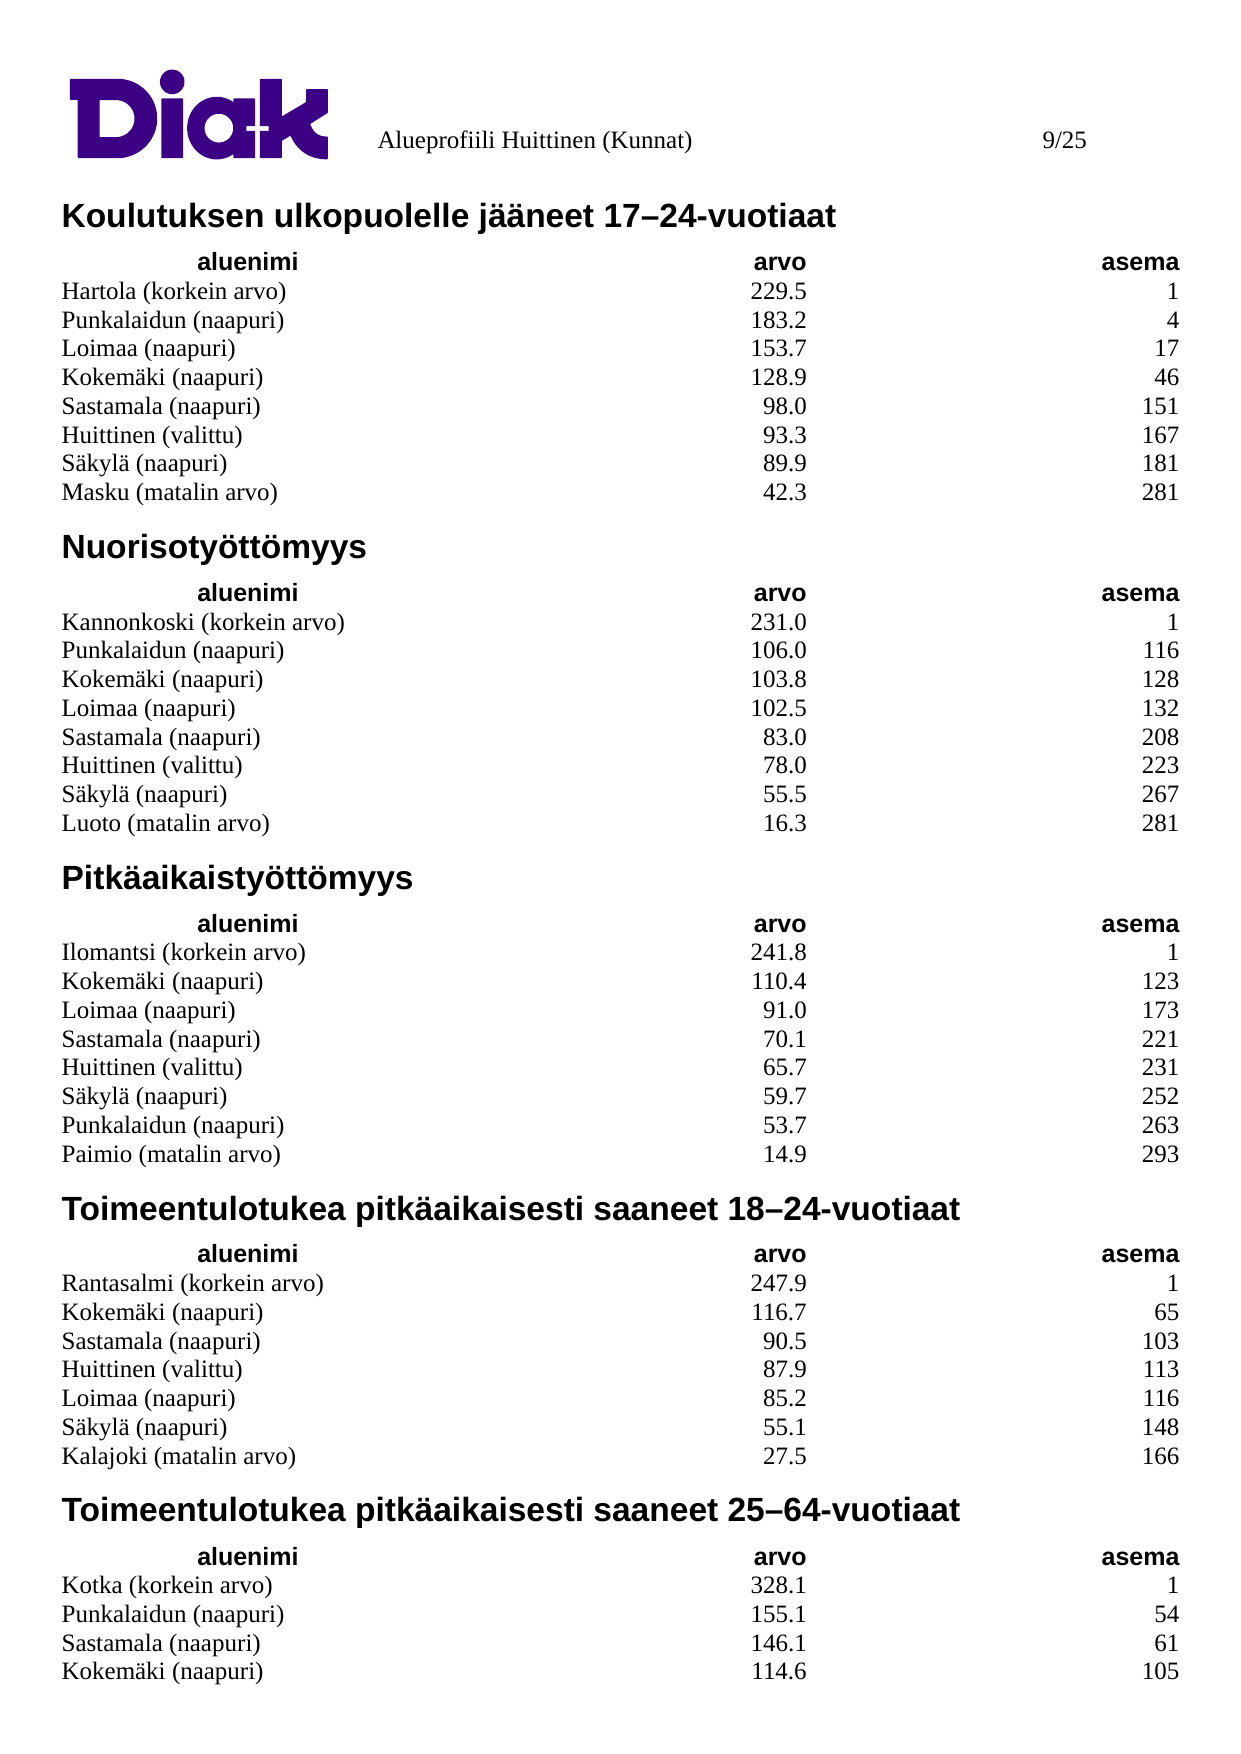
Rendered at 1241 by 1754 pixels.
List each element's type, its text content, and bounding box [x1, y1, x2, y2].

table_cell 252 [806, 1081, 1179, 1110]
table_cell Sastamala (naapuri) [61, 391, 434, 420]
table_cell Säkylä (naapuri) [61, 779, 434, 808]
table_cell 14.9 [434, 1139, 806, 1167]
table_header asema [806, 909, 1179, 937]
table_header aluenimi [61, 578, 434, 607]
table_cell 281 [806, 477, 1179, 506]
table_header arvo [434, 578, 806, 607]
table_cell 263 [806, 1110, 1179, 1139]
table_cell Kalajoki (matalin arvo) [61, 1441, 434, 1469]
table_cell Punkalaidun (naapuri) [61, 305, 434, 333]
table_cell 102.5 [434, 693, 806, 722]
table_header aluenimi [61, 1240, 434, 1268]
table_cell 53.7 [434, 1110, 806, 1139]
table_cell 231.0 [434, 607, 806, 636]
table_cell 110.4 [434, 966, 806, 995]
table_header aluenimi [61, 909, 434, 937]
table_cell 1 [806, 1268, 1179, 1297]
table_cell Säkylä (naapuri) [61, 1412, 434, 1441]
table_cell 183.2 [434, 305, 806, 333]
table_header aluenimi [61, 1541, 434, 1570]
table_cell 16.3 [434, 808, 806, 837]
table_cell 128 [806, 664, 1179, 693]
subtitle Toimeentulotukea pitkäaikaisesti saaneet 25–64-vuotiaat [61, 1490, 1179, 1529]
table_cell 55.5 [434, 779, 806, 808]
table_cell Punkalaidun (naapuri) [61, 1599, 434, 1628]
table_cell 1 [806, 276, 1179, 305]
table_cell 155.1 [434, 1599, 806, 1628]
table_cell Kannonkoski (korkein arvo) [61, 607, 434, 636]
table_cell 93.3 [434, 420, 806, 448]
table_cell 166 [806, 1441, 1179, 1469]
table_cell 116.7 [434, 1297, 806, 1326]
table_cell 1 [806, 1570, 1179, 1599]
table_cell Loimaa (naapuri) [61, 693, 434, 722]
table_cell Huittinen (valittu) [61, 1053, 434, 1081]
table_cell 241.8 [434, 938, 806, 966]
table_cell 267 [806, 779, 1179, 808]
table_cell 89.9 [434, 449, 806, 477]
table_cell Punkalaidun (naapuri) [61, 636, 434, 664]
table_cell 83.0 [434, 722, 806, 751]
table_cell Huittinen (valittu) [61, 420, 434, 448]
table_cell Paimio (matalin arvo) [61, 1139, 434, 1167]
table_cell 229.5 [434, 276, 806, 305]
table_cell 42.3 [434, 477, 806, 506]
table_cell 87.9 [434, 1355, 806, 1383]
table_cell 116 [806, 1383, 1179, 1412]
table_header asema [806, 578, 1179, 607]
table_cell 54 [806, 1599, 1179, 1628]
table_cell Sastamala (naapuri) [61, 1628, 434, 1656]
table_cell 123 [806, 966, 1179, 995]
table_cell 328.1 [434, 1570, 806, 1599]
table_cell 27.5 [434, 1441, 806, 1469]
table_cell 103.8 [434, 664, 806, 693]
table_cell 153.7 [434, 334, 806, 362]
table_cell 65 [806, 1297, 1179, 1326]
table_cell 55.1 [434, 1412, 806, 1441]
table_header asema [806, 247, 1179, 276]
table_cell Kokemäki (naapuri) [61, 664, 434, 693]
table_cell 106.0 [434, 636, 806, 664]
table_cell 59.7 [434, 1081, 806, 1110]
table_cell 1 [806, 607, 1179, 636]
table_cell 132 [806, 693, 1179, 722]
table_header arvo [434, 247, 806, 276]
table_cell Kokemäki (naapuri) [61, 362, 434, 391]
table_cell Sastamala (naapuri) [61, 1326, 434, 1354]
table_cell Sastamala (naapuri) [61, 722, 434, 751]
subtitle Koulutuksen ulkopuolelle jääneet 17–24-vuotiaat [61, 196, 1179, 235]
table_cell Masku (matalin arvo) [61, 477, 434, 506]
table_cell 281 [806, 808, 1179, 837]
table_cell 85.2 [434, 1383, 806, 1412]
table_cell 113 [806, 1355, 1179, 1383]
table_cell 61 [806, 1628, 1179, 1656]
table_cell 114.6 [434, 1656, 806, 1685]
table_cell 173 [806, 995, 1179, 1024]
table_cell 46 [806, 362, 1179, 391]
table_cell 116 [806, 636, 1179, 664]
table_cell Huittinen (valittu) [61, 751, 434, 779]
table_cell 293 [806, 1139, 1179, 1167]
table_header aluenimi [61, 247, 434, 276]
table_cell 167 [806, 420, 1179, 448]
subtitle Nuorisotyöttömyys [61, 527, 1179, 566]
table_cell Kokemäki (naapuri) [61, 1656, 434, 1685]
table_cell Kotka (korkein arvo) [61, 1570, 434, 1599]
table_header asema [806, 1541, 1179, 1570]
table_cell 4 [806, 305, 1179, 333]
table_cell Punkalaidun (naapuri) [61, 1110, 434, 1139]
table_cell Loimaa (naapuri) [61, 1383, 434, 1412]
table_cell 1 [806, 938, 1179, 966]
table_cell 91.0 [434, 995, 806, 1024]
table_cell 65.7 [434, 1053, 806, 1081]
table_header arvo [434, 1541, 806, 1570]
table_cell Huittinen (valittu) [61, 1355, 434, 1383]
table_cell Säkylä (naapuri) [61, 1081, 434, 1110]
table_cell Loimaa (naapuri) [61, 995, 434, 1024]
table_cell Säkylä (naapuri) [61, 449, 434, 477]
table_cell 231 [806, 1053, 1179, 1081]
table_cell 98.0 [434, 391, 806, 420]
table_cell Luoto (matalin arvo) [61, 808, 434, 837]
table_cell 128.9 [434, 362, 806, 391]
table_cell Hartola (korkein arvo) [61, 276, 434, 305]
table_cell Sastamala (naapuri) [61, 1024, 434, 1052]
table_cell 181 [806, 449, 1179, 477]
table_cell Kokemäki (naapuri) [61, 1297, 434, 1326]
table_cell 70.1 [434, 1024, 806, 1052]
table_cell 208 [806, 722, 1179, 751]
table_cell 105 [806, 1656, 1179, 1685]
table_cell 17 [806, 334, 1179, 362]
table_header arvo [434, 1240, 806, 1268]
table_cell Loimaa (naapuri) [61, 334, 434, 362]
table_cell 148 [806, 1412, 1179, 1441]
table_cell Rantasalmi (korkein arvo) [61, 1268, 434, 1297]
table_cell 146.1 [434, 1628, 806, 1656]
table_cell 151 [806, 391, 1179, 420]
table_cell 78.0 [434, 751, 806, 779]
table_cell 223 [806, 751, 1179, 779]
subtitle Pitkäaikaistyöttömyys [61, 858, 1179, 896]
subtitle Toimeentulotukea pitkäaikaisesti saaneet 18–24-vuotiaat [61, 1188, 1179, 1227]
table_header asema [806, 1240, 1179, 1268]
table_cell 103 [806, 1326, 1179, 1354]
table_cell 90.5 [434, 1326, 806, 1354]
table_header arvo [434, 909, 806, 937]
table_cell 247.9 [434, 1268, 806, 1297]
table_cell 221 [806, 1024, 1179, 1052]
table_cell Ilomantsi (korkein arvo) [61, 938, 434, 966]
table_cell Kokemäki (naapuri) [61, 966, 434, 995]
